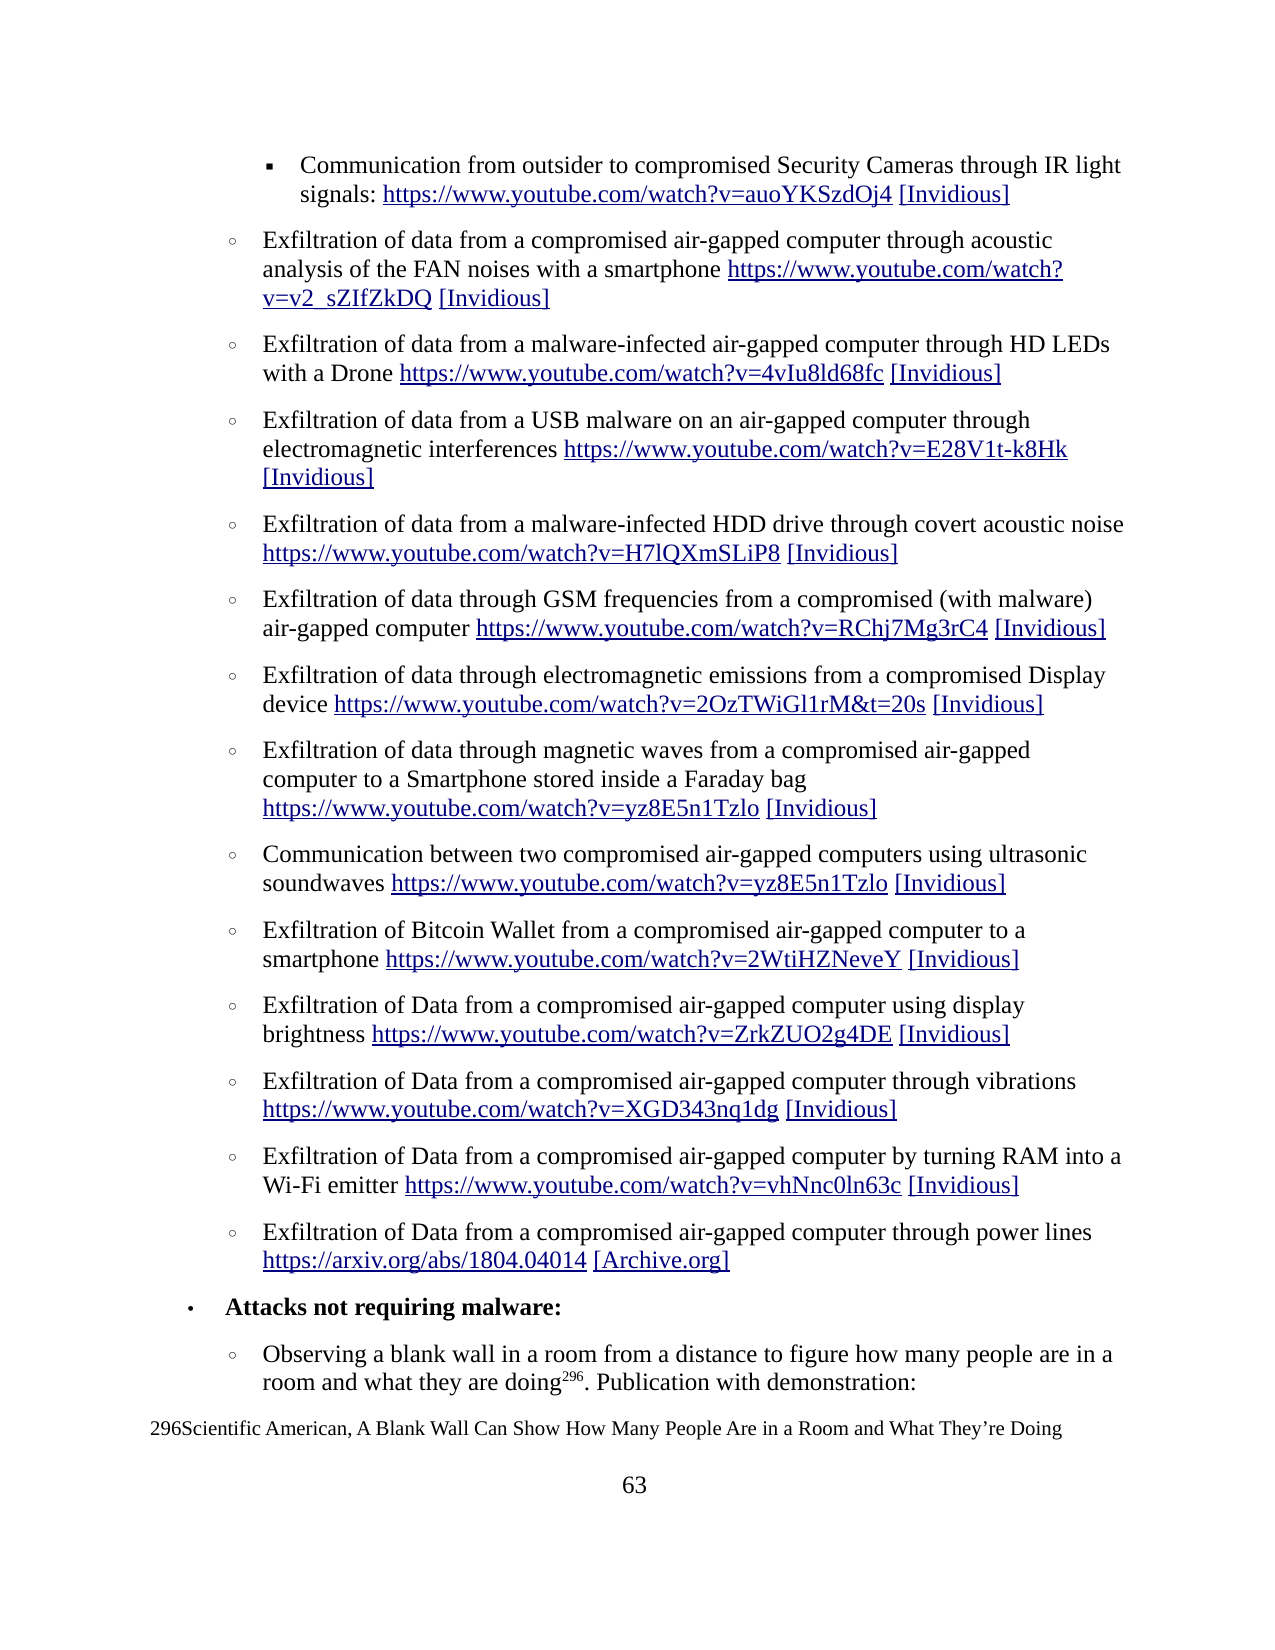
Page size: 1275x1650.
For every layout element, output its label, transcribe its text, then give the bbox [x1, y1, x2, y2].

list Exfiltration of data from a malware-infected HDD drive through covert acoustic noise https://www.youtube.com/watch?v=H7lQXmSLiP8 [Invidious] [225, 509, 1125, 567]
list Exfiltration of data from a malware-infected air-gapped computer through HD LEDs with a Drone https://www.youtube.com/watch?v=4vIu8ld68fc [Invidious] [225, 329, 1125, 387]
list Scientific American, A Blank Wall Can Show How Many People Are in a Room and What They’re Doing [150, 1416, 1125, 1440]
list Communication from outsider to compromised Security Cameras through IR light signals: https://www.youtube.com/watch?v=auoYKSzdOj4 [Invidious] [262, 150, 1125, 207]
list Observing a blank wall in a room from a distance to figure how many people are in a room and what they are doing. Publication with demonstration: [225, 1339, 1125, 1396]
list Exfiltration of Data from a compromised air-gapped computer through vibrations https://www.youtube.com/watch?v=XGD343nq1dg [Invidious] [225, 1066, 1125, 1123]
list Communication between two compromised air-gapped computers using ultrasonic soundwaves https://www.youtube.com/watch?v=yz8E5n1Tzlo [Invidious] [225, 839, 1125, 897]
list Exfiltration of data from a compromised air-gapped computer through acoustic analysis of the FAN noises with a smartphone https://www.youtube.com/watch?v=v2_sZIfZkDQ [Invidious] [225, 225, 1125, 312]
list Exfiltration of data from a USB malware on an air-gapped computer through electromagnetic interferences https://www.youtube.com/watch?v=E28V1t-k8Hk [Invidious] [225, 405, 1125, 491]
list Exfiltration of Data from a compromised air-gapped computer using display brightness https://www.youtube.com/watch?v=ZrkZUO2g4DE [Invidious] [225, 990, 1125, 1048]
list Attacks not requiring malware: [187, 1292, 1125, 1321]
list Exfiltration of data through magnetic waves from a compromised air-gapped computer to a Smartphone stored inside a Faraday bag https://www.youtube.com/watch?v=yz8E5n1Tzlo [Invidious] [225, 735, 1125, 822]
list Exfiltration of Data from a compromised air-gapped computer by turning RAM into a Wi-Fi emitter https://www.youtube.com/watch?v=vhNnc0ln63c [Invidious] [225, 1141, 1125, 1199]
list Exfiltration of Data from a compromised air-gapped computer through power lines https://arxiv.org/abs/1804.04014 [Archive.org] [225, 1217, 1125, 1274]
list Exfiltration of data through GSM frequencies from a compromised (with malware) air-gapped computer https://www.youtube.com/watch?v=RChj7Mg3rC4 [Invidious] [225, 584, 1125, 642]
list Exfiltration of Bitcoin Wallet from a compromised air-gapped computer to a smartphone https://www.youtube.com/watch?v=2WtiHZNeveY [Invidious] [225, 915, 1125, 972]
list Exfiltration of data through electromagnetic emissions from a compromised Display device https://www.youtube.com/watch?v=2OzTWiGl1rM&t=20s [Invidious] [225, 660, 1125, 717]
